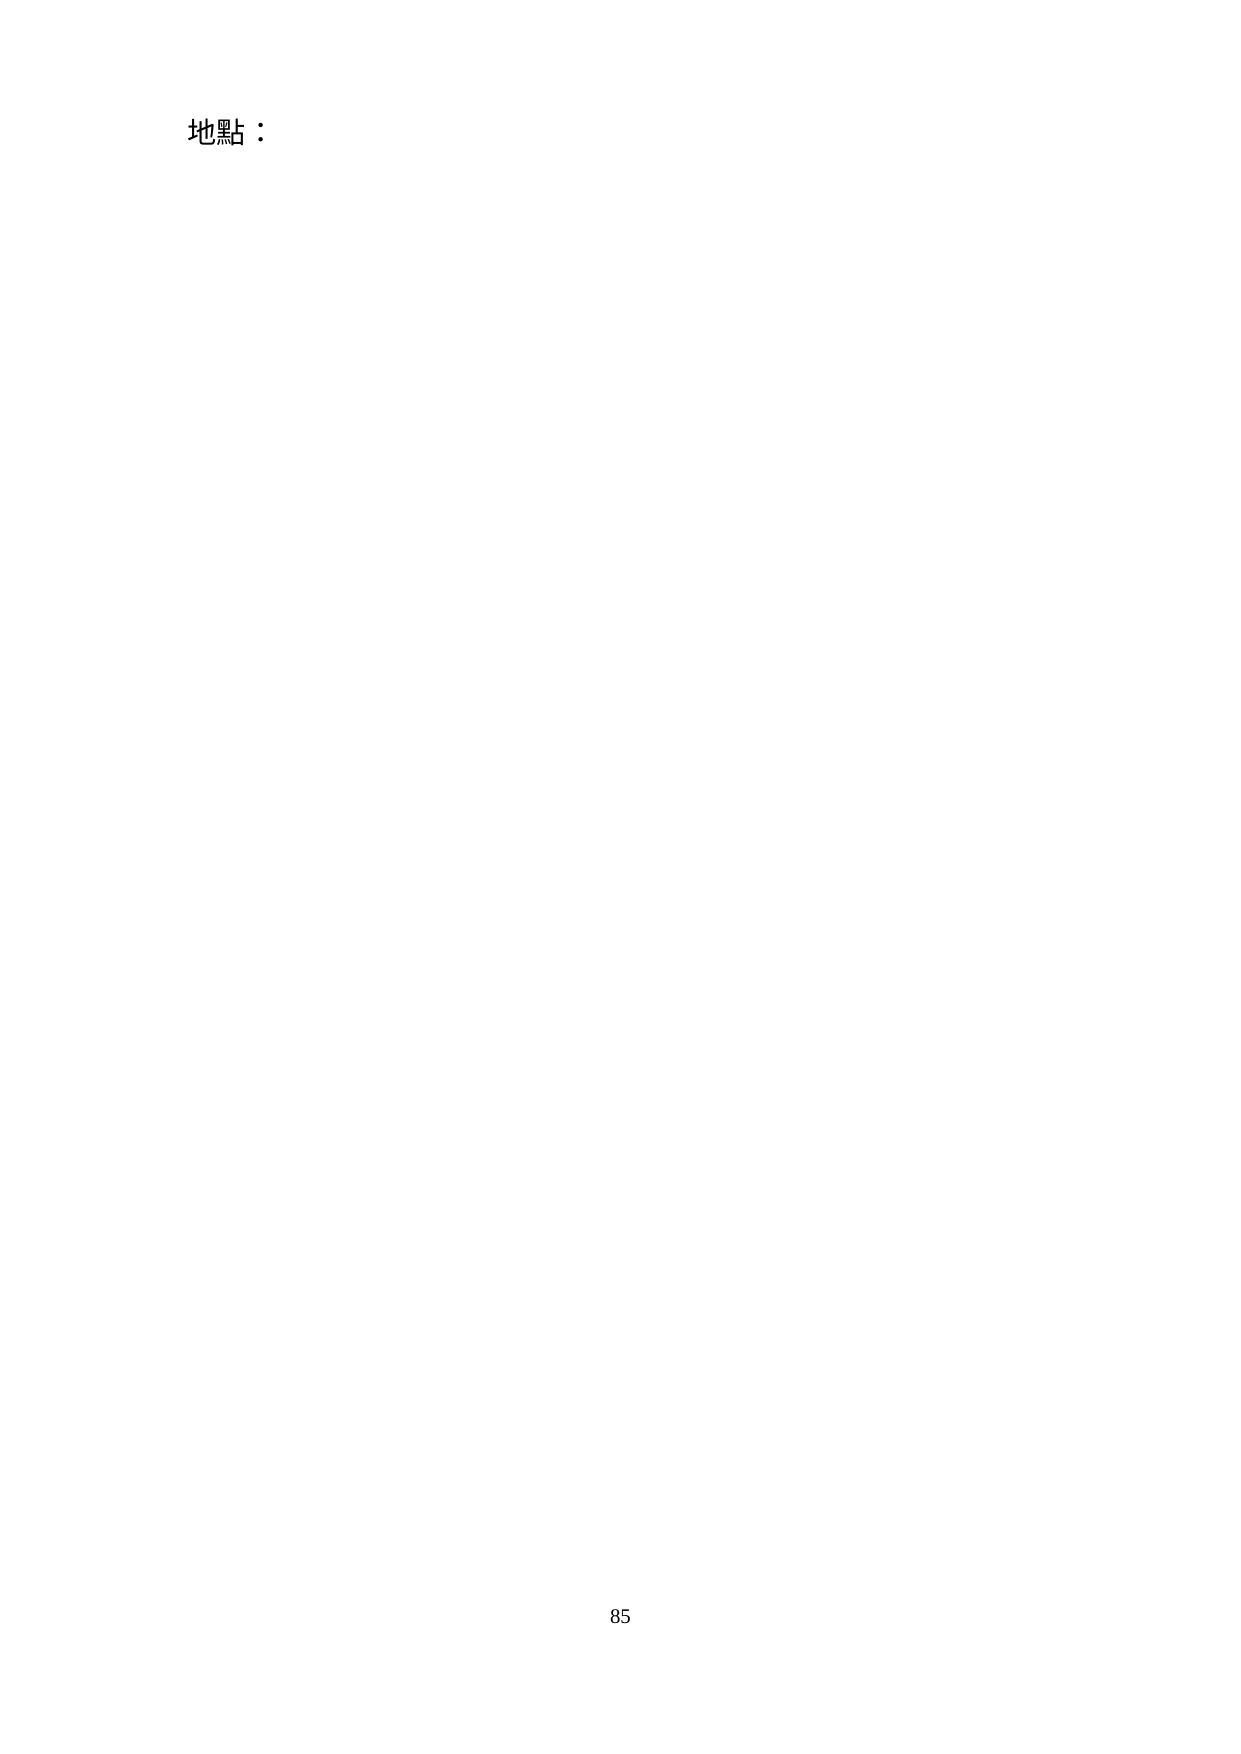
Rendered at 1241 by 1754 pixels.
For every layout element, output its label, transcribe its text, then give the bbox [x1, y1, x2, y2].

text 地點： [187, 89, 1053, 152]
